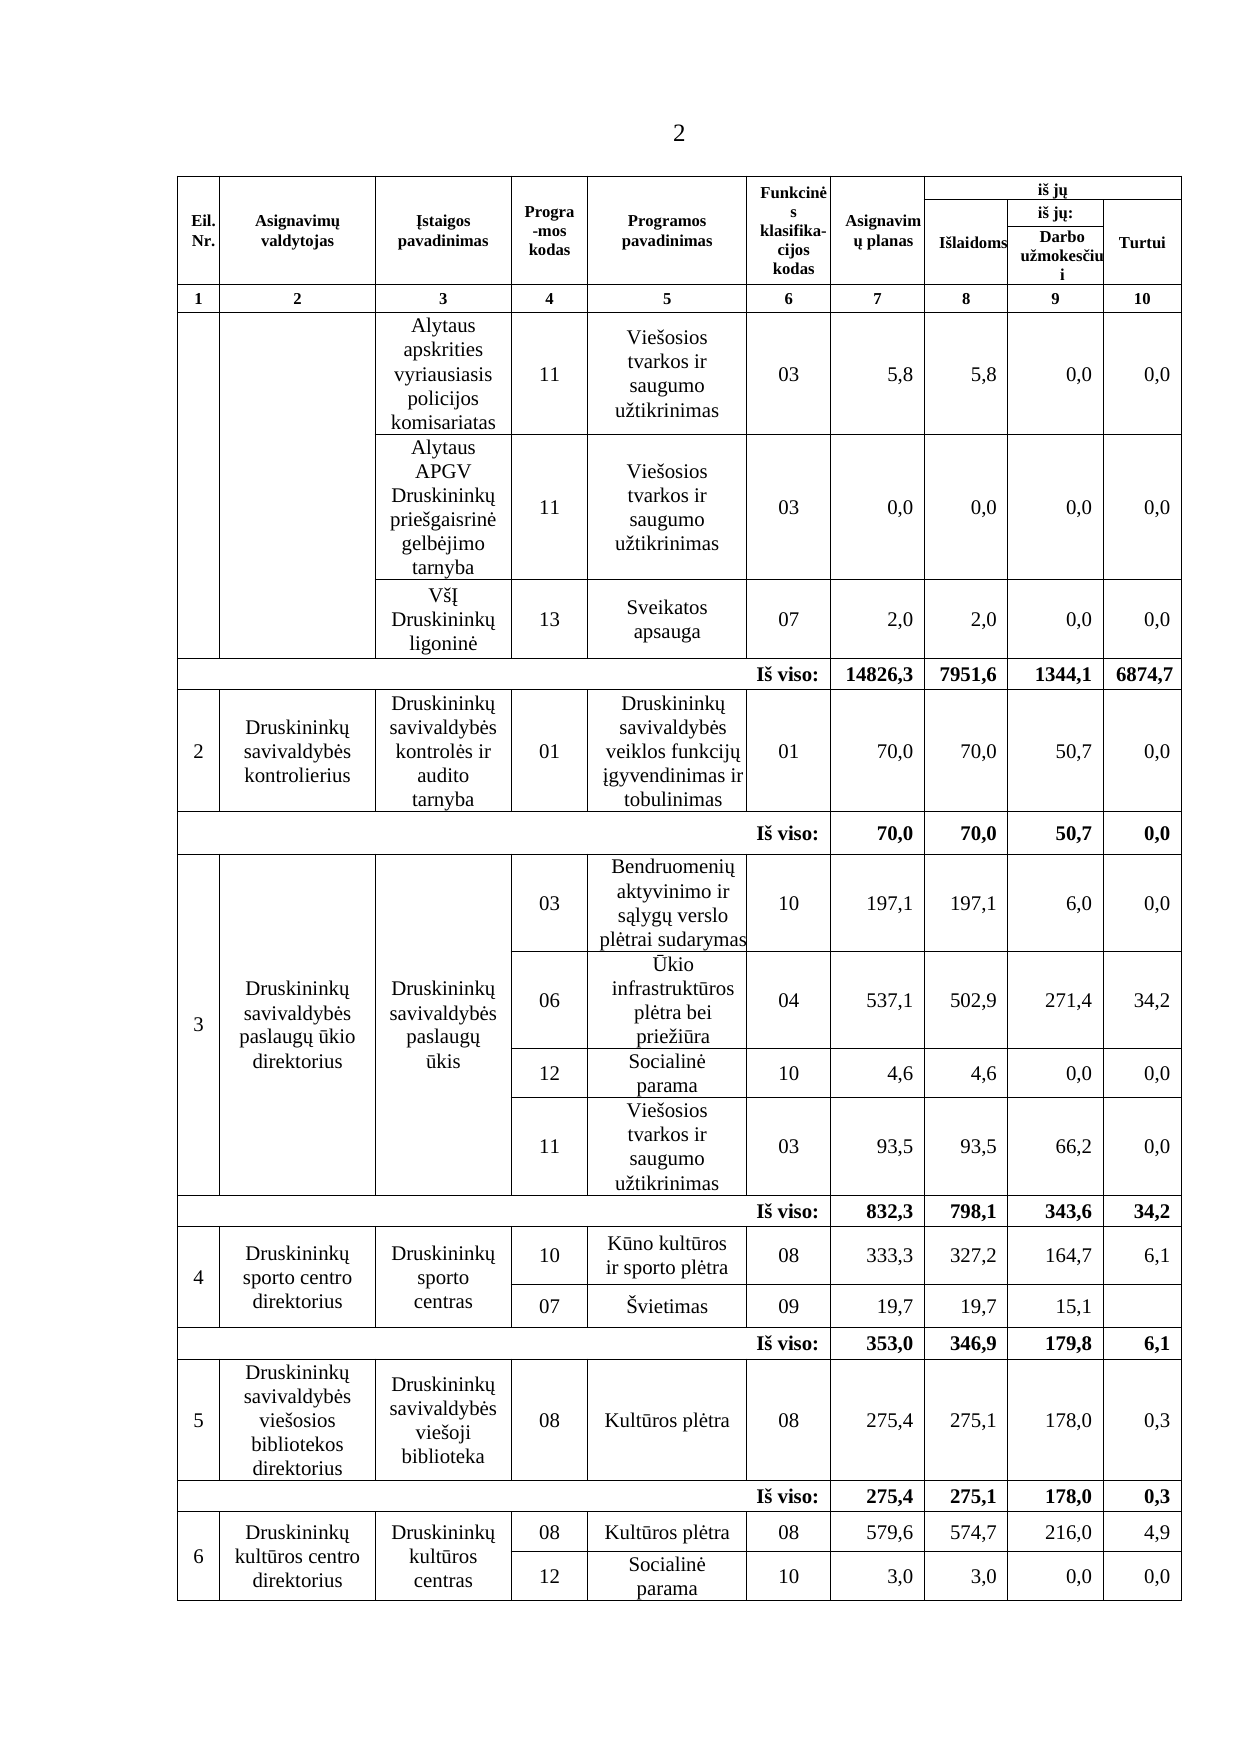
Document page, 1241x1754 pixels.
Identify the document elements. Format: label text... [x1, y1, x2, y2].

table_cell 327,2 [925, 1227, 1007, 1283]
table_cell 08 [747, 1360, 830, 1480]
table_cell Alytaus APGV Druskininkų priešgaisrinė gelbėjimo tarnyba [376, 435, 511, 579]
table_cell Kultūros plėtra [588, 1360, 746, 1480]
table_cell 15,1 [1008, 1285, 1103, 1327]
table_cell 579,6 [831, 1512, 924, 1551]
table_cell Viešosios tvarkos ir saugumo užtikrinimas [588, 435, 746, 579]
table_cell 1 [178, 285, 219, 312]
table_cell iš jų: [1008, 200, 1103, 226]
table_cell 19,7 [925, 1285, 1007, 1327]
table_cell 0,3 [1104, 1481, 1181, 1511]
table_cell [1104, 1285, 1181, 1327]
table_cell 4,9 [1104, 1512, 1181, 1551]
table_cell 14826,3 [831, 659, 924, 689]
table_cell 1344,1 [1008, 659, 1103, 689]
table_cell 0,0 [1008, 313, 1103, 434]
table_header Progra-mos kodas [512, 177, 587, 284]
table_cell 03 [512, 855, 587, 951]
table_cell 164,7 [1008, 1227, 1103, 1283]
table_cell Druskininkų kultūros centro direktorius [220, 1512, 375, 1600]
table_cell 0,0 [1008, 1049, 1103, 1097]
table_cell 2 [220, 285, 375, 312]
table_cell 6874,7 [1104, 659, 1181, 689]
table_cell 13 [512, 580, 587, 658]
table_cell 93,5 [925, 1098, 1007, 1194]
table_cell 34,2 [1104, 952, 1181, 1048]
table_cell 0,0 [1104, 1552, 1181, 1600]
table_cell 04 [747, 952, 830, 1048]
table_cell 50,7 [1008, 690, 1103, 811]
table_cell 09 [747, 1285, 830, 1327]
table_cell Druskininkų sporto centras [376, 1227, 511, 1327]
table_cell 197,1 [831, 855, 924, 951]
table_cell 08 [747, 1512, 830, 1551]
table_cell 11 [512, 435, 587, 579]
table_cell 197,1 [925, 855, 1007, 951]
table_cell 216,0 [1008, 1512, 1103, 1551]
table_cell 5 [588, 285, 746, 312]
table_cell 0,0 [925, 435, 1007, 579]
table_cell 6,1 [1104, 1227, 1181, 1283]
table_cell 179,8 [1008, 1328, 1103, 1358]
table_cell 275,1 [925, 1360, 1007, 1480]
table_cell 333,3 [831, 1227, 924, 1283]
table_cell 9 [1008, 285, 1103, 312]
table_cell 03 [747, 435, 830, 579]
table_cell 0,0 [1104, 435, 1181, 579]
table_cell 0,0 [1008, 1552, 1103, 1600]
table_cell 66,2 [1008, 1098, 1103, 1194]
table_cell 7951,6 [925, 659, 1007, 689]
table_cell 6 [178, 1512, 219, 1600]
table_cell 08 [512, 1360, 587, 1480]
table_cell Kultūros plėtra [588, 1512, 746, 1551]
table_cell 70,0 [925, 690, 1007, 811]
table_cell 271,4 [1008, 952, 1103, 1048]
table_cell 2,0 [831, 580, 924, 658]
table_cell Socialinė parama [588, 1049, 746, 1097]
table_cell Druskininkų savivaldybės viešoji biblioteka [376, 1360, 511, 1480]
table_cell 34,2 [1104, 1196, 1181, 1226]
table_cell 8 [925, 285, 1007, 312]
table_cell 10 [747, 1049, 830, 1097]
table_cell 12 [512, 1049, 587, 1097]
table_cell 346,9 [925, 1328, 1007, 1358]
table_cell 5 [178, 1360, 219, 1480]
table_cell 2 [178, 690, 219, 811]
table_cell 11 [512, 313, 587, 434]
table_header Asignavimų planas [831, 177, 924, 284]
table_cell 275,1 [925, 1481, 1007, 1511]
table_cell Išlaidoms [925, 200, 1007, 284]
table_cell Kūno kultūros ir sporto plėtra [588, 1227, 746, 1283]
table_cell Sveikatos apsauga [588, 580, 746, 658]
table_cell 06 [512, 952, 587, 1048]
table_cell 3 [178, 855, 219, 1194]
table_cell 70,0 [925, 812, 1007, 853]
table_cell 832,3 [831, 1196, 924, 1226]
table_cell Ūkio infrastruktūros plėtra bei priežiūra [588, 952, 746, 1048]
table_cell Viešosios tvarkos ir saugumo užtikrinimas [588, 1098, 746, 1194]
table_cell Druskininkų savivaldybės paslaugų ūkis [376, 855, 511, 1194]
table_cell 537,1 [831, 952, 924, 1048]
table_cell Alytaus apskrities vyriausiasis policijos komisariatas [376, 313, 511, 434]
table_cell 6,1 [1104, 1328, 1181, 1358]
table_cell 10 [1104, 285, 1181, 312]
table_cell 353,0 [831, 1328, 924, 1358]
table_cell 502,9 [925, 952, 1007, 1048]
table_cell 343,6 [1008, 1196, 1103, 1226]
table_cell 07 [512, 1285, 587, 1327]
table_cell 10 [512, 1227, 587, 1283]
table_cell 3 [376, 285, 511, 312]
table_header Asignavimų valdytojas [220, 177, 375, 284]
table_cell 5,8 [831, 313, 924, 434]
table_cell 0,0 [831, 435, 924, 579]
table_cell 0,0 [1008, 435, 1103, 579]
table_header Įstaigos pavadinimas [376, 177, 511, 284]
table_cell Druskininkų savivaldybės viešosios bibliotekos direktorius [220, 1360, 375, 1480]
table_cell 4,6 [831, 1049, 924, 1097]
table_cell 574,7 [925, 1512, 1007, 1551]
table_cell 08 [747, 1227, 830, 1283]
table_cell 07 [747, 580, 830, 658]
table_cell 70,0 [831, 690, 924, 811]
table_cell Iš viso: [178, 1328, 830, 1358]
table_cell 93,5 [831, 1098, 924, 1194]
table_cell 11 [512, 1098, 587, 1194]
table_cell 0,0 [1104, 1049, 1181, 1097]
table_cell 6 [747, 285, 830, 312]
table_cell 178,0 [1008, 1360, 1103, 1480]
table_header Funkcinės klasifika-cijos kodas [747, 177, 830, 284]
table_cell 50,7 [1008, 812, 1103, 853]
table_cell Druskininkų savivaldybės kontrolės ir audito tarnyba [376, 690, 511, 811]
table_cell 798,1 [925, 1196, 1007, 1226]
table_cell 70,0 [831, 812, 924, 853]
table_cell 0,0 [1008, 580, 1103, 658]
table_cell Iš viso: [178, 1196, 830, 1226]
table_cell 01 [512, 690, 587, 811]
table_cell Iš viso: [178, 812, 830, 853]
table_cell Druskininkų savivaldybės paslaugų ūkio direktorius [220, 855, 375, 1194]
table_cell 0,3 [1104, 1360, 1181, 1480]
table_cell 0,0 [1104, 812, 1181, 853]
table_cell Bendruomenių aktyvinimo ir sąlygų verslo plėtrai sudarymas [588, 855, 746, 951]
table_cell VšĮ Druskininkų ligoninė [376, 580, 511, 658]
table_cell 4 [178, 1227, 219, 1327]
table_header Programos pavadinimas [588, 177, 746, 284]
table_cell [178, 313, 219, 658]
table_cell Darbo užmokesčiui [1008, 227, 1103, 284]
table_cell Druskininkų savivaldybės veiklos funkcijų įgyvendinimas ir tobulinimas [588, 690, 746, 811]
table_cell Socialinė parama [588, 1552, 746, 1600]
table_cell 6,0 [1008, 855, 1103, 951]
table_cell 10 [747, 1552, 830, 1600]
table_cell 08 [512, 1512, 587, 1551]
table_header Eil. Nr. [178, 177, 219, 284]
table_cell 03 [747, 1098, 830, 1194]
table_cell 0,0 [1104, 690, 1181, 811]
table_cell 12 [512, 1552, 587, 1600]
table_cell 0,0 [1104, 1098, 1181, 1194]
table_cell Druskininkų sporto centro direktorius [220, 1227, 375, 1327]
table_cell Turtui [1104, 200, 1181, 284]
table_cell Iš viso: [178, 1481, 830, 1511]
table_cell Druskininkų kultūros centras [376, 1512, 511, 1600]
table_cell [220, 313, 375, 658]
table_cell Iš viso: [178, 659, 830, 689]
table_cell 7 [831, 285, 924, 312]
table_cell 3,0 [925, 1552, 1007, 1600]
table_cell 3,0 [831, 1552, 924, 1600]
table_cell Druskininkų savivaldybės kontrolierius [220, 690, 375, 811]
table_cell 4 [512, 285, 587, 312]
table_cell 4,6 [925, 1049, 1007, 1097]
table_cell 275,4 [831, 1360, 924, 1480]
table_cell 19,7 [831, 1285, 924, 1327]
table_header iš jų [925, 177, 1181, 199]
table_cell Viešosios tvarkos ir saugumo užtikrinimas [588, 313, 746, 434]
table_cell Švietimas [588, 1285, 746, 1327]
table_cell 0,0 [1104, 855, 1181, 951]
table_cell 01 [747, 690, 830, 811]
table_cell 03 [747, 313, 830, 434]
table_cell 0,0 [1104, 313, 1181, 434]
table_cell 2,0 [925, 580, 1007, 658]
table_cell 10 [747, 855, 830, 951]
table_cell 178,0 [1008, 1481, 1103, 1511]
table_cell 0,0 [1104, 580, 1181, 658]
table_cell 275,4 [831, 1481, 924, 1511]
table_cell 5,8 [925, 313, 1007, 434]
